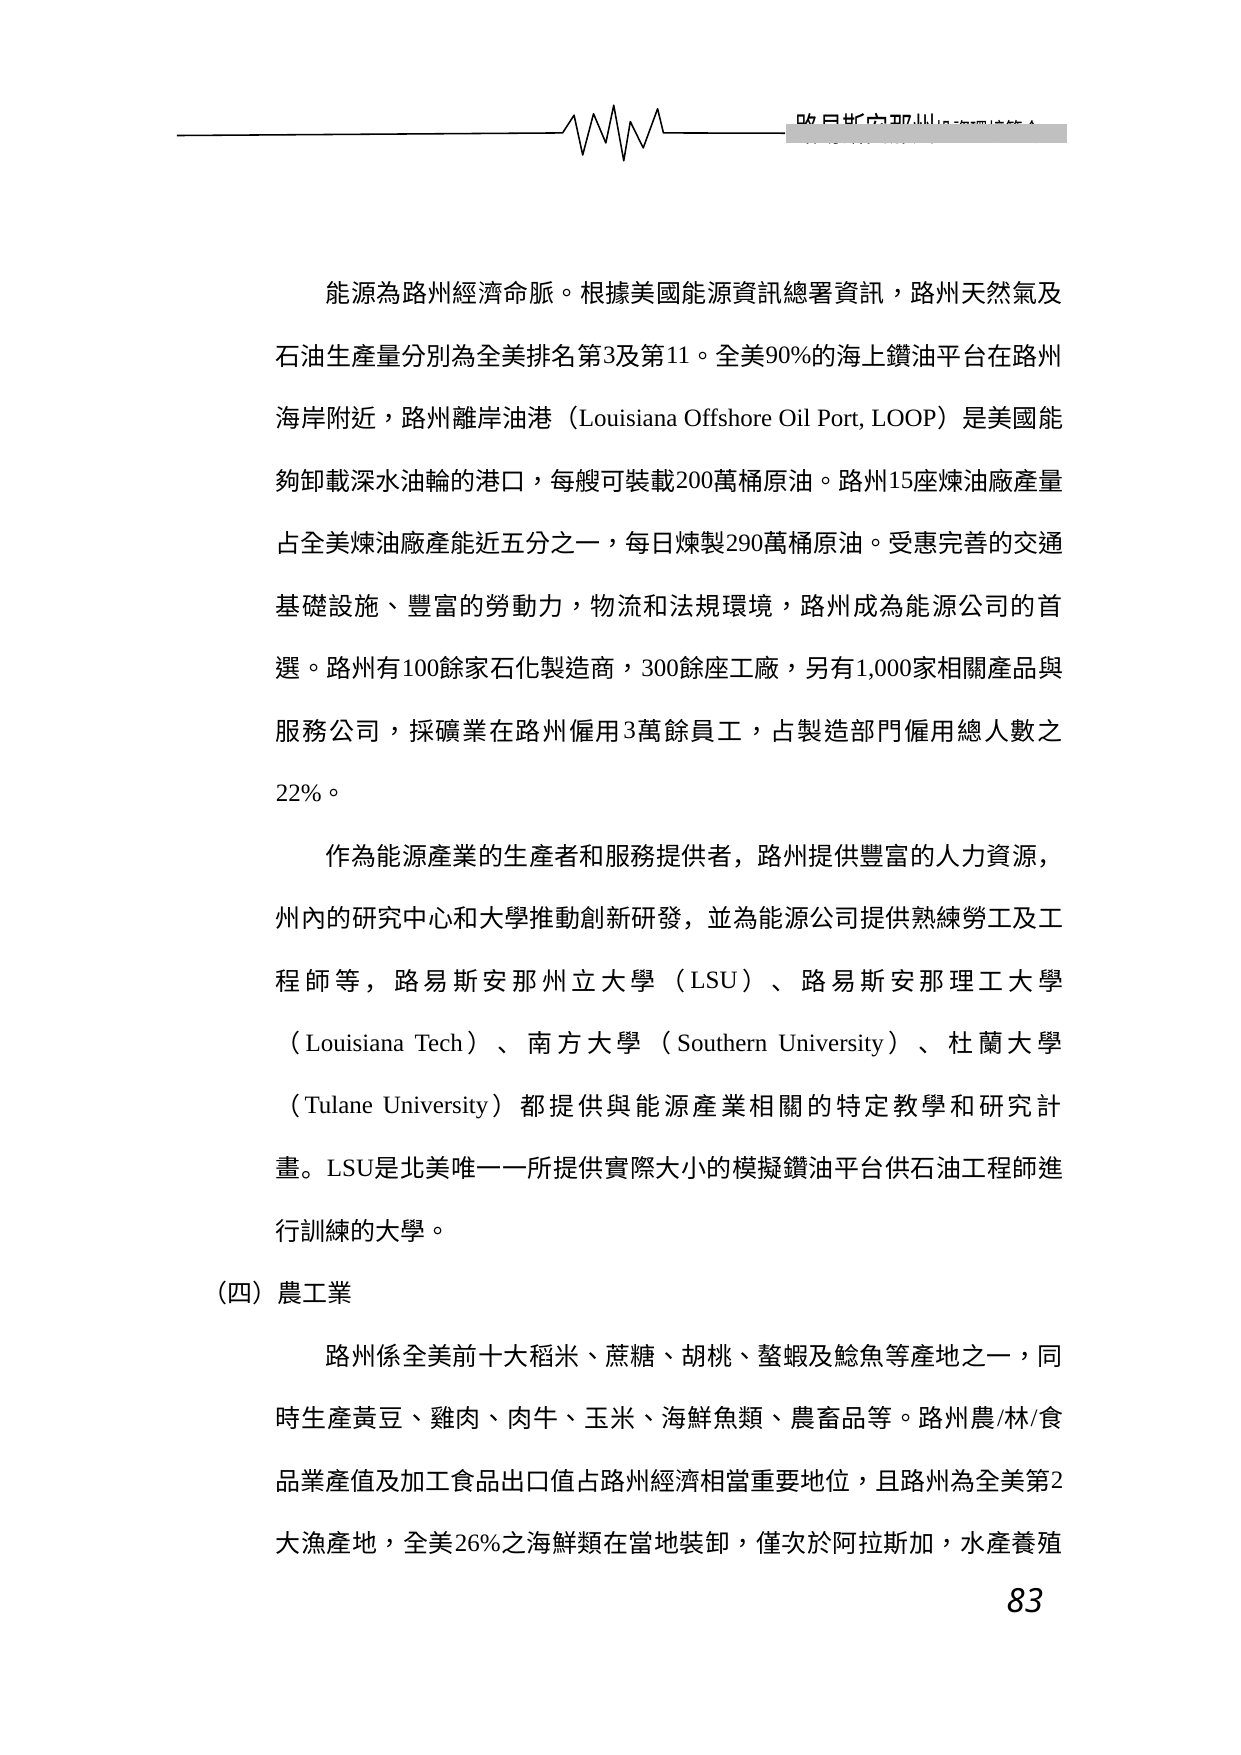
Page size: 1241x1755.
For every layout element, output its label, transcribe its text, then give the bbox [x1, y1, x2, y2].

text 能源為路州經濟命脈。根據美國能源資訊總署資訊，路州天然氣及石油生產量分別為全美排名第3及第11。全美90%的海上鑽油平台在路州海岸附近，路州離岸油港（Louisiana Offshore Oil Port, LOOP）是美國能夠卸載深水油輪的港口，每艘可裝載200萬桶原油。路州15座煉油廠產量占全美煉油廠產能近五分之一，每日煉製290萬桶原油。受惠完善的交通基礎設施、豐富的勞動力，物流和法規環境，路州成為能源公司的首選。路州有100餘家石化製造商，300餘座工廠，另有1,000家相關產品與服務公司，採礦業在路州僱用3萬餘員工，占製造部門僱用總人數之22%。 [276, 250, 1063, 813]
text （四）農工業 [202, 1250, 1063, 1313]
text 作為能源產業的生產者和服務提供者，路州提供豐富的人力資源，州內的研究中心和大學推動創新研發，並為能源公司提供熟練勞工及工程師等，路易斯安那州立大學（LSU）、路易斯安那理工大學（Louisiana Tech）、南方大學（Southern University）、杜蘭大學（Tulane University）都提供與能源產業相關的特定教學和研究計畫。LSU是北美唯一一所提供實際大小的模擬鑽油平台供石油工程師進行訓練的大學。 [276, 813, 1063, 1250]
text 路州係全美前十大稻米、蔗糖、胡桃、螯蝦及鯰魚等產地之一，同時生產黃豆、雞肉、肉牛、玉米、海鮮魚類、農畜品等。路州農/林/食品業產值及加工食品出口值占路州經濟相當重要地位，且路州為全美第2大漁產地，全美26%之海鮮類在當地裝卸，僅次於阿拉斯加，水產養殖 [276, 1313, 1063, 1563]
